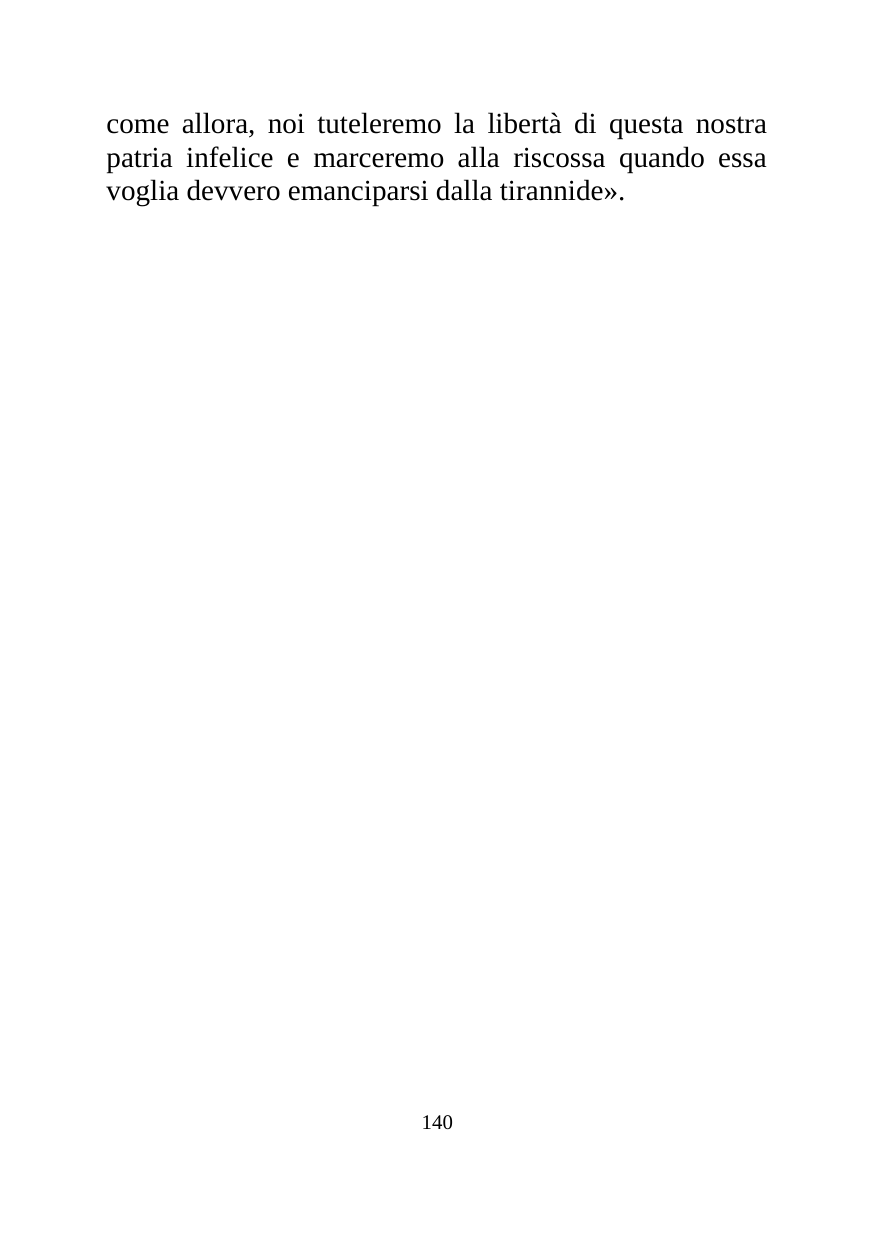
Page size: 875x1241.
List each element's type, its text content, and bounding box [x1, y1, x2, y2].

text come allora, noi tuteleremo la libertà di questa nostra patria infelice e marceremo alla riscossa quando essa voglia devvero emanciparsi dalla tirannide». [106, 106, 768, 207]
